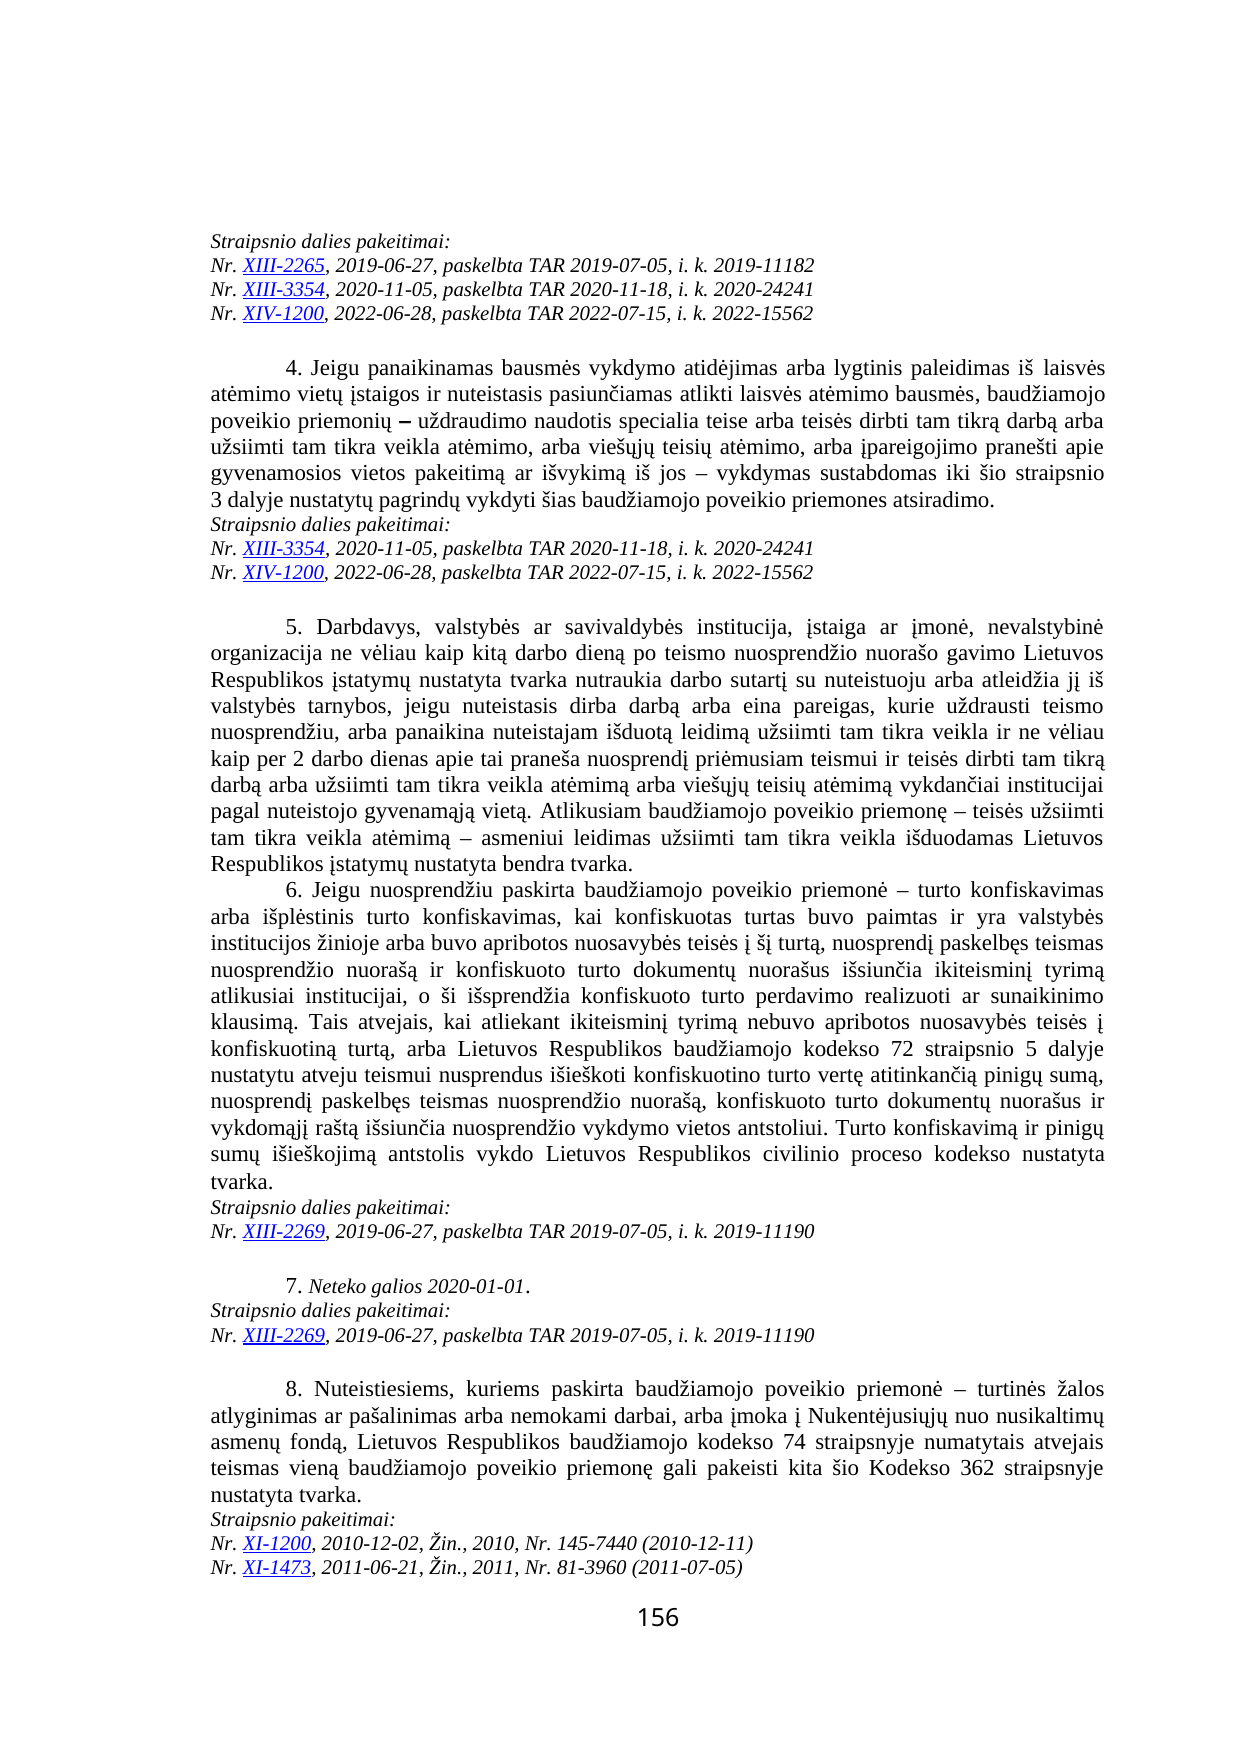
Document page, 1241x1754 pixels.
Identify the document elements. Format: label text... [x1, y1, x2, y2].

text Straipsnio dalies pakeitimai: [210, 229, 1105, 253]
text Straipsnio pakeitimai: [210, 1507, 1105, 1531]
text Straipsnio dalies pakeitimai: [210, 512, 1105, 536]
text Nr. XIII-3354, 2020-11-05, paskelbta TAR 2020-11-18, i. k. 2020-24241 [210, 536, 1105, 560]
text Nr. XIII-2269, 2019-06-27, paskelbta TAR 2019-07-05, i. k. 2019-11190 [210, 1322, 1105, 1347]
text 8. Nuteistiesiems, kuriems paskirta baudžiamojo poveikio priemonė – turtinės žalos atlyginimas ar pašalinimas arba nemokami darbai, arba įmoka į Nukentėjusiųjų nuo nusikaltimų asmenų fondą, Lietuvos Respublikos baudžiamojo kodekso 74 straipsnyje numatytais atvejais teismas vieną baudžiamojo poveikio priemonę gali pakeisti kita šio Kodekso 362 straipsnyje nustatyta tvarka. [210, 1375, 1105, 1507]
text Nr. XIII-2265, 2019-06-27, paskelbta TAR 2019-07-05, i. k. 2019-11182 [210, 253, 1105, 277]
text Nr. XI-1200, 2010-12-02, Žin., 2010, Nr. 145-7440 (2010-12-11) [210, 1531, 1105, 1555]
text Nr. XIII-3354, 2020-11-05, paskelbta TAR 2020-11-18, i. k. 2020-24241 [210, 277, 1105, 301]
text Nr. XIV-1200, 2022-06-28, paskelbta TAR 2022-07-15, i. k. 2022-15562 [210, 560, 1105, 584]
text Straipsnio dalies pakeitimai: [210, 1195, 1105, 1219]
text 7. Neteko galios 2020-01-01. [210, 1272, 1105, 1298]
text Nr. XIII-2269, 2019-06-27, paskelbta TAR 2019-07-05, i. k. 2019-11190 [210, 1219, 1105, 1243]
text 5. Darbdavys, valstybės ar savivaldybės institucija, įstaiga ar įmonė, nevalstybinė organizacija ne vėliau kaip kitą darbo dieną po teismo nuosprendžio nuorašo gavimo Lietuvos Respublikos įstatymų nustatyta tvarka nutraukia darbo sutartį su nuteistuoju arba atleidžia jį iš valstybės tarnybos, jeigu nuteistasis dirba darbą arba eina pareigas, kurie uždrausti teismo nuosprendžiu, arba panaikina nuteistajam išduotą leidimą užsiimti tam tikra veikla ir ne vėliau kaip per 2 darbo dienas apie tai praneša nuosprendį priėmusiam teismui ir teisės dirbti tam tikrą darbą arba užsiimti tam tikra veikla atėmimą arba viešųjų teisių atėmimą vykdančiai institucijai pagal nuteistojo gyvenamąją vietą. Atlikusiam baudžiamojo poveikio priemonę – teisės užsiimti tam tikra veikla atėmimą – asmeniui leidimas užsiimti tam tikra veikla išduodamas Lietuvos Respublikos įstatymų nustatyta bendra tvarka. [210, 613, 1105, 877]
text Straipsnio dalies pakeitimai: [210, 1298, 1105, 1322]
text 4. Jeigu panaikinamas bausmės vykdymo atidėjimas arba lygtinis paleidimas iš laisvės atėmimo vietų įstaigos ir nuteistasis pasiunčiamas atlikti laisvės atėmimo bausmės, baudžiamojo poveikio priemonių – uždraudimo naudotis specialia teise arba teisės dirbti tam tikrą darbą arba užsiimti tam tikra veikla atėmimo, arba viešųjų teisių atėmimo, arba įpareigojimo pranešti apie gyvenamosios vietos pakeitimą ar išvykimą iš jos – vykdymas sustabdomas iki šio straipsnio 3 dalyje nustatytų pagrindų vykdyti šias baudžiamojo poveikio priemones atsiradimo. [210, 354, 1105, 512]
text Nr. XI-1473, 2011-06-21, Žin., 2011, Nr. 81-3960 (2011-07-05) [210, 1555, 1105, 1579]
text Nr. XIV-1200, 2022-06-28, paskelbta TAR 2022-07-15, i. k. 2022-15562 [210, 301, 1105, 325]
text 6. Jeigu nuosprendžiu paskirta baudžiamojo poveikio priemonė – turto konfiskavimas arba išplėstinis turto konfiskavimas, kai konfiskuotas turtas buvo paimtas ir yra valstybės institucijos žinioje arba buvo apribotos nuosavybės teisės į šį turtą, nuosprendį paskelbęs teismas nuosprendžio nuorašą ir konfiskuoto turto dokumentų nuorašus išsiunčia ikiteisminį tyrimą atlikusiai institucijai, o ši išsprendžia konfiskuoto turto perdavimo realizuoti ar sunaikinimo klausimą. Tais atvejais, kai atliekant ikiteisminį tyrimą nebuvo apribotos nuosavybės teisės į konfiskuotiną turtą, arba Lietuvos Respublikos baudžiamojo kodekso 72 straipsnio 5 dalyje nustatytu atveju teismui nusprendus išieškoti konfiskuotino turto vertę atitinkančią pinigų sumą, nuosprendį paskelbęs teismas nuosprendžio nuorašą, konfiskuoto turto dokumentų nuorašus ir vykdomąjį raštą išsiunčia nuosprendžio vykdymo vietos antstoliui. Turto konfiskavimą ir pinigų sumų išieškojimą antstolis vykdo Lietuvos Respublikos civilinio proceso kodekso nustatyta tvarka. [210, 877, 1105, 1195]
